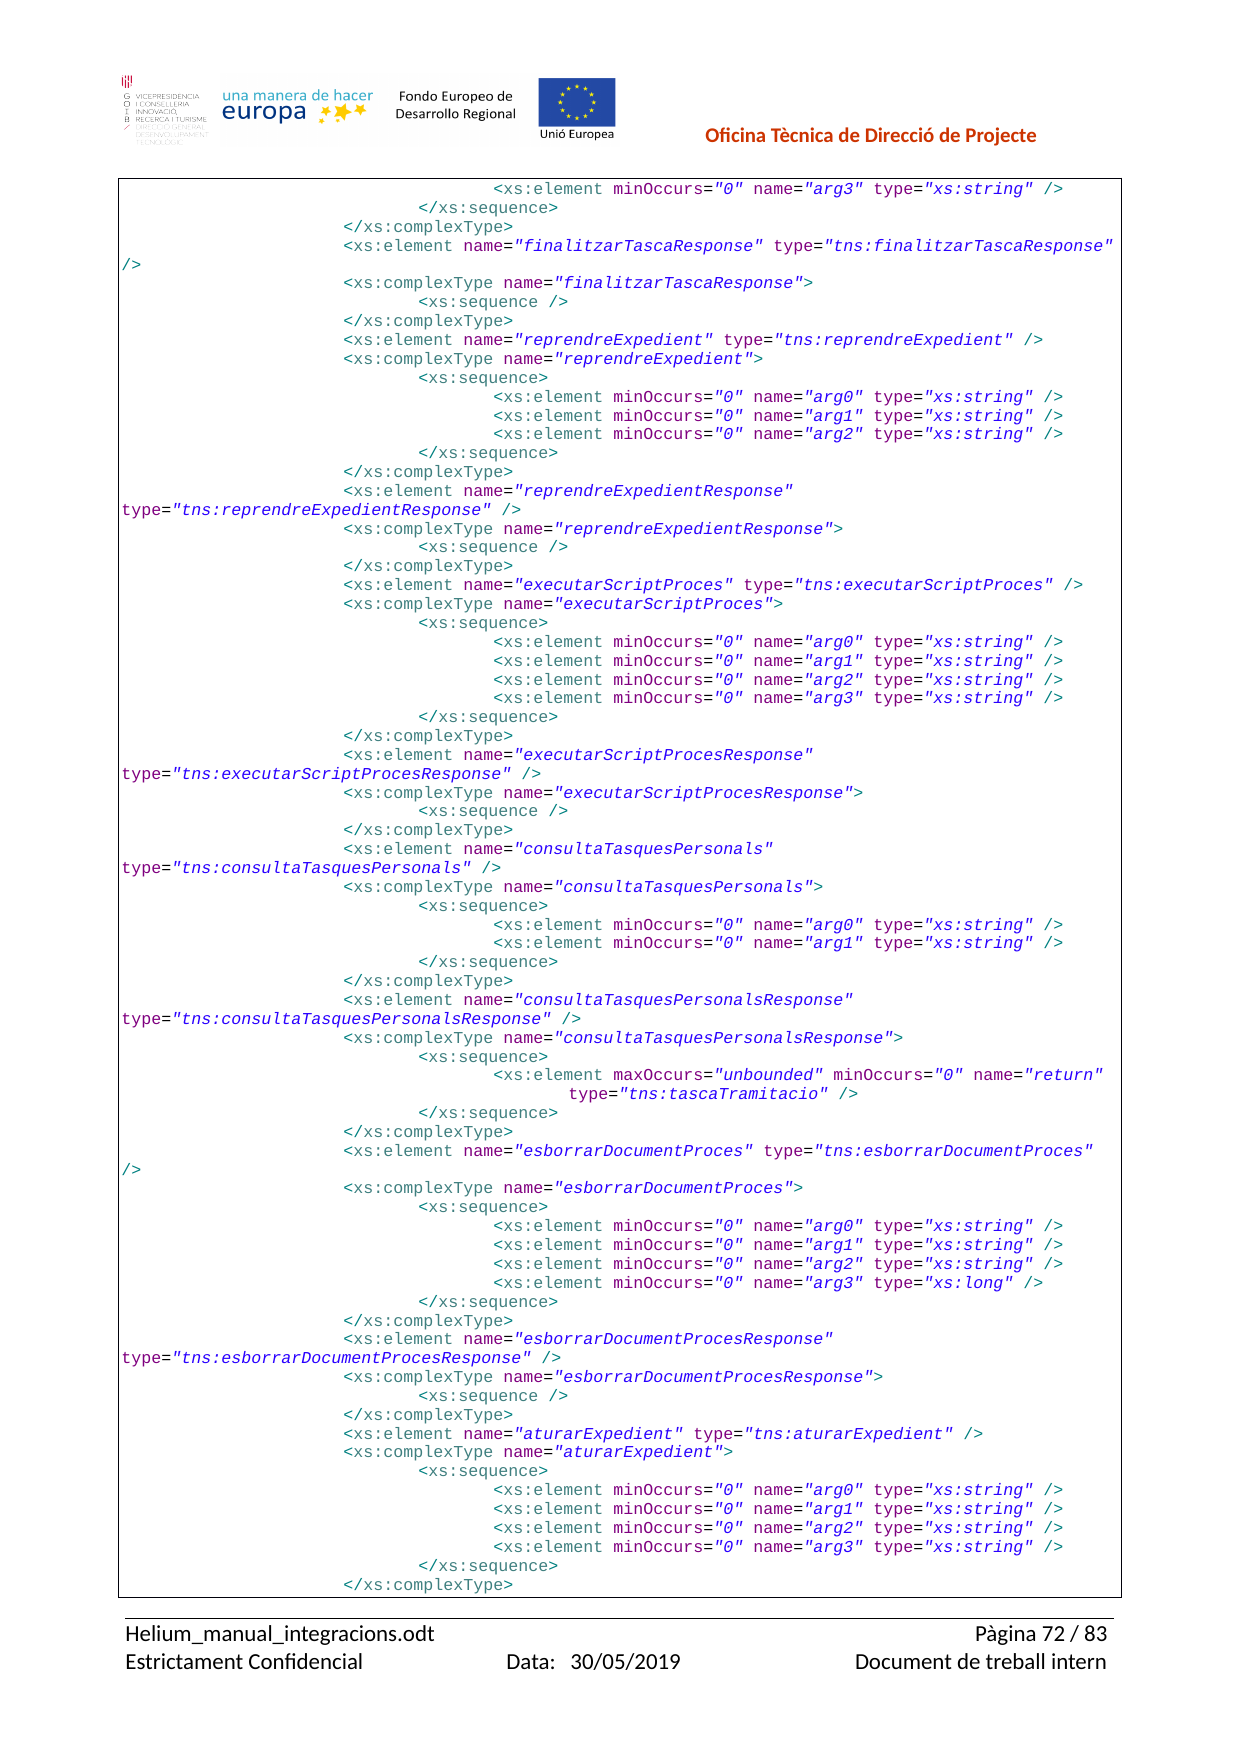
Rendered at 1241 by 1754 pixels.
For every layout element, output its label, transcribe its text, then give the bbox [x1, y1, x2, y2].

text <xs:element name="finalitzarTascaResponse" type="tns:finalitzarTascaResponse" /> [119, 234, 1121, 272]
text <xs:complexType name="executarScriptProcesResponse"> [119, 781, 1121, 800]
text <xs:complexType name="reprendreExpedientResponse"> [119, 517, 1121, 536]
text <xs:element minOccurs="0" name="arg3" type="xs:long" /> [119, 1271, 1121, 1290]
text </xs:sequence> [119, 1102, 1121, 1120]
text <xs:complexType name="esborrarDocumentProces"> [119, 1177, 1121, 1196]
text <xs:complexType name="reprendreExpedient"> [119, 347, 1121, 366]
text <xs:element minOccurs="0" name="arg1" type="xs:string" /> [119, 932, 1121, 951]
text </xs:sequence> [119, 442, 1121, 461]
text <xs:element name="aturarExpedient" type="tns:aturarExpedient" /> [119, 1422, 1121, 1441]
text <xs:element minOccurs="0" name="arg3" type="xs:string" /> [119, 687, 1121, 706]
text </xs:sequence> [119, 951, 1121, 969]
text <xs:element name="executarScriptProcesResponse" type="tns:executarScriptProcesResponse" /> [119, 743, 1121, 781]
text </xs:complexType> [119, 555, 1121, 574]
text </xs:complexType> [119, 724, 1121, 743]
text <xs:element minOccurs="0" name="arg1" type="xs:string" /> [119, 649, 1121, 668]
text <xs:element maxOccurs="unbounded" minOccurs="0" name="return" [119, 1064, 1121, 1083]
text </xs:sequence> [119, 1290, 1121, 1309]
text </xs:complexType> [119, 310, 1121, 328]
text </xs:complexType> [119, 1403, 1121, 1422]
text <xs:sequence> [119, 894, 1121, 913]
text </xs:sequence> [119, 197, 1121, 215]
text <xs:complexType name="consultaTasquesPersonals"> [119, 875, 1121, 894]
text </xs:sequence> [119, 1554, 1121, 1573]
text <xs:element minOccurs="0" name="arg0" type="xs:string" /> [119, 630, 1121, 649]
text <xs:complexType name="executarScriptProces"> [119, 592, 1121, 611]
text <xs:element minOccurs="0" name="arg0" type="xs:string" /> [119, 1479, 1121, 1497]
text <xs:sequence> [119, 1460, 1121, 1479]
text <xs:element minOccurs="0" name="arg2" type="xs:string" /> [119, 1252, 1121, 1271]
text </xs:sequence> [119, 706, 1121, 724]
text <xs:sequence /> [119, 536, 1121, 555]
text <xs:complexType name="finalitzarTascaResponse"> [119, 272, 1121, 291]
text <xs:complexType name="consultaTasquesPersonalsResponse"> [119, 1026, 1121, 1045]
picture [118, 73, 213, 147]
text <xs:element minOccurs="0" name="arg1" type="xs:string" /> [119, 404, 1121, 423]
picture [219, 73, 621, 147]
text <xs:element minOccurs="0" name="arg3" type="xs:string" /> [119, 1535, 1121, 1554]
text <xs:sequence> [119, 1196, 1121, 1215]
text <xs:element minOccurs="0" name="arg0" type="xs:string" /> [119, 385, 1121, 404]
text <xs:element name="executarScriptProces" type="tns:executarScriptProces" /> [119, 574, 1121, 592]
text type="tns:tascaTramitacio" /> [119, 1083, 1121, 1102]
text <xs:element name="esborrarDocumentProces" type="tns:esborrarDocumentProces" /> [119, 1139, 1121, 1177]
text <xs:element minOccurs="0" name="arg2" type="xs:string" /> [119, 668, 1121, 687]
text <xs:element minOccurs="0" name="arg3" type="xs:string" /> [119, 179, 1121, 197]
text <xs:sequence> [119, 1045, 1121, 1064]
text <xs:element name="reprendreExpedient" type="tns:reprendreExpedient" /> [119, 328, 1121, 347]
text <xs:element name="consultaTasquesPersonals" type="tns:consultaTasquesPersonals" /> [119, 838, 1121, 875]
text <xs:element name="reprendreExpedientResponse" type="tns:reprendreExpedientResponse" /> [119, 479, 1121, 517]
text </xs:complexType> [119, 1120, 1121, 1139]
text <xs:element minOccurs="0" name="arg2" type="xs:string" /> [119, 423, 1121, 442]
text </xs:complexType> [119, 215, 1121, 234]
text <xs:element minOccurs="0" name="arg2" type="xs:string" /> [119, 1516, 1121, 1535]
text <xs:sequence /> [119, 291, 1121, 310]
text <xs:element minOccurs="0" name="arg0" type="xs:string" /> [119, 913, 1121, 932]
text <xs:complexType name="esborrarDocumentProcesResponse"> [119, 1366, 1121, 1384]
text <xs:element name="esborrarDocumentProcesResponse" type="tns:esborrarDocumentProcesResponse" /> [119, 1328, 1121, 1366]
text <xs:sequence> [119, 366, 1121, 385]
text </xs:complexType> [119, 969, 1121, 988]
text <xs:sequence> [119, 611, 1121, 630]
text </xs:complexType> [119, 461, 1121, 479]
text <xs:element minOccurs="0" name="arg0" type="xs:string" /> [119, 1215, 1121, 1233]
text </xs:complexType> [119, 1573, 1121, 1597]
text <xs:sequence /> [119, 1384, 1121, 1403]
text </xs:complexType> [119, 819, 1121, 838]
text <xs:element minOccurs="0" name="arg1" type="xs:string" /> [119, 1497, 1121, 1516]
text <xs:element name="consultaTasquesPersonalsResponse" type="tns:consultaTasquesPersonalsResponse" /> [119, 988, 1121, 1026]
text </xs:complexType> [119, 1309, 1121, 1328]
text <xs:complexType name="aturarExpedient"> [119, 1441, 1121, 1460]
text <xs:sequence /> [119, 800, 1121, 819]
text <xs:element minOccurs="0" name="arg1" type="xs:string" /> [119, 1233, 1121, 1252]
